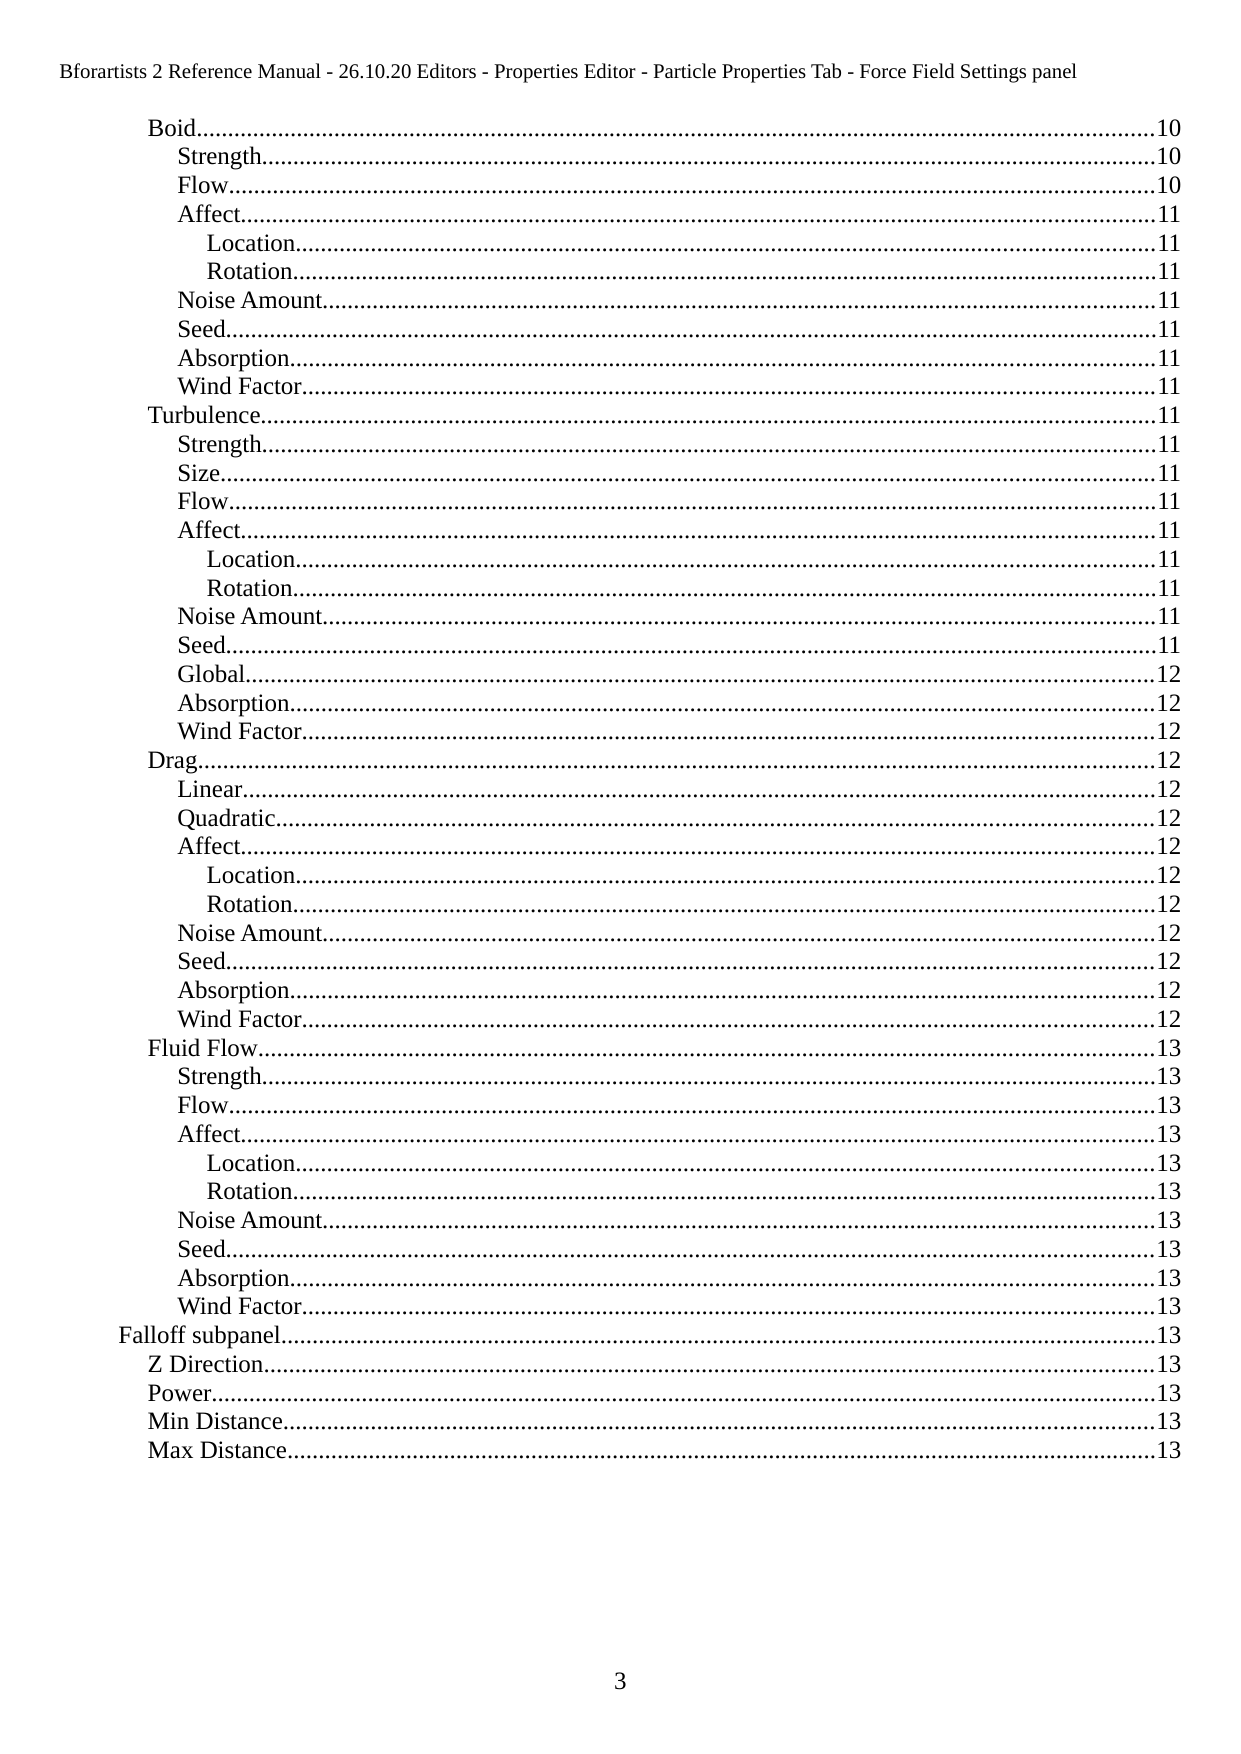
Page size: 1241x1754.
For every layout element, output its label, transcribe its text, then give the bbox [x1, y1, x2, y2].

text Z Direction 13 [147, 1349, 1181, 1378]
text Strength 10 [177, 141, 1181, 170]
text Falloff subpanel 13 [118, 1320, 1181, 1349]
text Wind Factor 13 [177, 1291, 1181, 1320]
text Linear 12 [177, 774, 1181, 803]
text Strength 13 [177, 1061, 1181, 1090]
text Drag 12 [147, 745, 1181, 774]
text Boid 10 [147, 113, 1181, 141]
text Wind Factor 12 [177, 1004, 1181, 1033]
text Noise Amount 11 [177, 285, 1181, 314]
text Power 13 [147, 1378, 1181, 1406]
text Noise Amount 11 [177, 601, 1181, 630]
text Rotation 12 [206, 889, 1181, 918]
text Quadratic 12 [177, 803, 1181, 831]
text Seed 12 [177, 946, 1181, 975]
text Size 11 [177, 458, 1181, 486]
text Location 13 [206, 1148, 1181, 1176]
text Location 11 [206, 228, 1181, 256]
text Flow 11 [177, 486, 1181, 515]
text Min Distance 13 [147, 1406, 1181, 1435]
text Location 11 [206, 544, 1181, 573]
text Global 12 [177, 659, 1181, 688]
text Strength 11 [177, 429, 1181, 458]
text Affect 11 [177, 199, 1181, 228]
text Rotation 13 [206, 1176, 1181, 1205]
text Fluid Flow 13 [147, 1033, 1181, 1061]
text Absorption 12 [177, 975, 1181, 1004]
text Affect 13 [177, 1119, 1181, 1148]
text Affect 12 [177, 831, 1181, 860]
text Rotation 11 [206, 573, 1181, 601]
text Affect 11 [177, 515, 1181, 544]
text Turbulence 11 [147, 400, 1181, 429]
text Noise Amount 13 [177, 1205, 1181, 1234]
text Absorption 12 [177, 688, 1181, 716]
text Noise Amount 12 [177, 918, 1181, 946]
text Flow 10 [177, 170, 1181, 199]
text Wind Factor 12 [177, 716, 1181, 745]
text Seed 11 [177, 630, 1181, 659]
text Location 12 [206, 860, 1181, 889]
text Seed 11 [177, 314, 1181, 343]
text Seed 13 [177, 1234, 1181, 1263]
text Flow 13 [177, 1090, 1181, 1119]
text Rotation 11 [206, 256, 1181, 285]
text Wind Factor 11 [177, 371, 1181, 400]
text Max Distance 13 [147, 1435, 1181, 1464]
text Absorption 11 [177, 343, 1181, 371]
text Absorption 13 [177, 1263, 1181, 1291]
